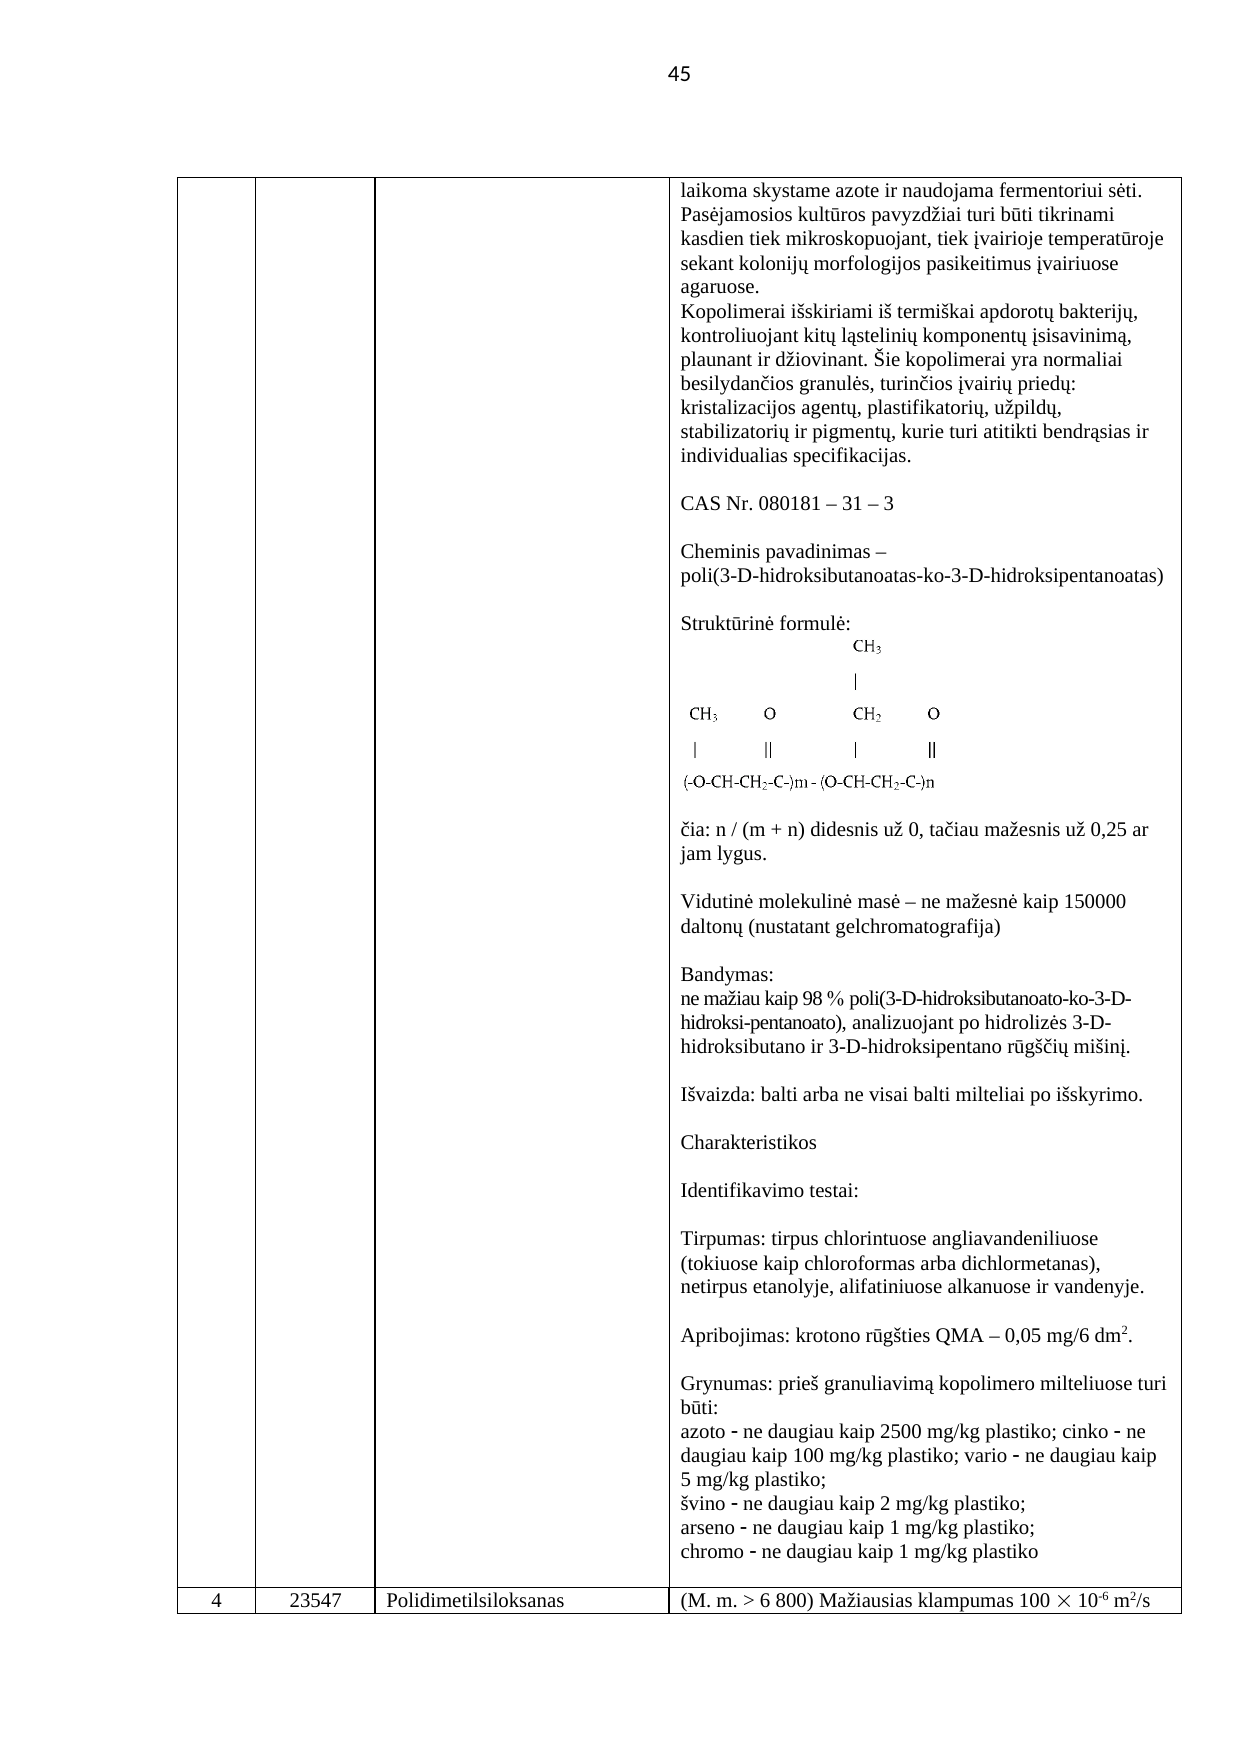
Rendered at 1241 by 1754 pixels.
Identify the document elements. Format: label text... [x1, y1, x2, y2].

table_cell Polidimetilsiloksanas [376, 1588, 668, 1612]
table_cell 23547 [256, 1588, 374, 1612]
table_cell [256, 178, 374, 1587]
table_cell 4 [178, 1588, 255, 1612]
table_cell [376, 178, 669, 1587]
table_cell laikoma skystame azote ir naudojama fermentoriui sėti. Pasėjamosios kultūros pavyzdžiai turi būti tikrinami kasdien tiek mikroskopuojant, tiek įvairioje temperatūroje sekant kolonijų morfologijos pasikeitimus įvairiuose agaruose. Kopolimerai išskiriami iš termiškai apdorotų bakterijų, kontroliuojant kitų ląstelinių komponentų įsisavinimą, plaunant ir džiovinant. Šie kopolimerai yra normaliai besilydančios granulės, turinčios įvairių priedų: kristalizacijos agentų, plastifikatorių, užpildų, stabilizatorių ir pigmentų, kurie turi atitikti bendrąsias ir individualias specifikacijas. CAS Nr. 080181 – 31 – 3 Cheminis pavadinimas – poli(3-D-hidroksibutanoatas-ko-3-D-hidroksipentanoatas) Struktūrinė formulė: čia: n / (m + n) didesnis už 0, tačiau mažesnis už 0,25 ar jam lygus. Vidutinė molekulinė masė – ne mažesnė kaip 150000 daltonų (nustatant gelchromatografija) Bandymas: ne mažiau kaip 98  poli(3-D-hidroksibutanoato-ko-3-D-hidroksi-pentanoato), analizuojant po hidrolizės 3-D-hidroksibutano ir 3-D-hidroksipentano rūgščių mišinį. Išvaizda: balti arba ne visai balti milteliai po išskyrimo. Charakteristikos Identifikavimo testai: Tirpumas: tirpus chlorintuose angliavandeniliuose (tokiuose kaip chloroformas arba dichlormetanas), netirpus etanolyje, alifatiniuose alkanuose ir vandenyje. Apribojimas: krotono rūgšties QMA – 0,05 mg/6 dm2. Grynumas: prieš granuliavimą kopolimero milteliuose turi būti: azoto  ne daugiau kaip 2500 mg/kg plastiko; cinko  ne daugiau kaip 100 mg/kg plastiko; vario  ne daugiau kaip 5 mg/kg plastiko; švino  ne daugiau kaip 2 mg/kg plastiko; arseno  ne daugiau kaip 1 mg/kg plastiko; chromo  ne daugiau kaip 1 mg/kg plastiko [670, 178, 1181, 1587]
table_cell (M. m. > 6 800) Mažiausias klampumas 100  10-6 m2/s [670, 1588, 1181, 1612]
table_cell [178, 178, 255, 1587]
